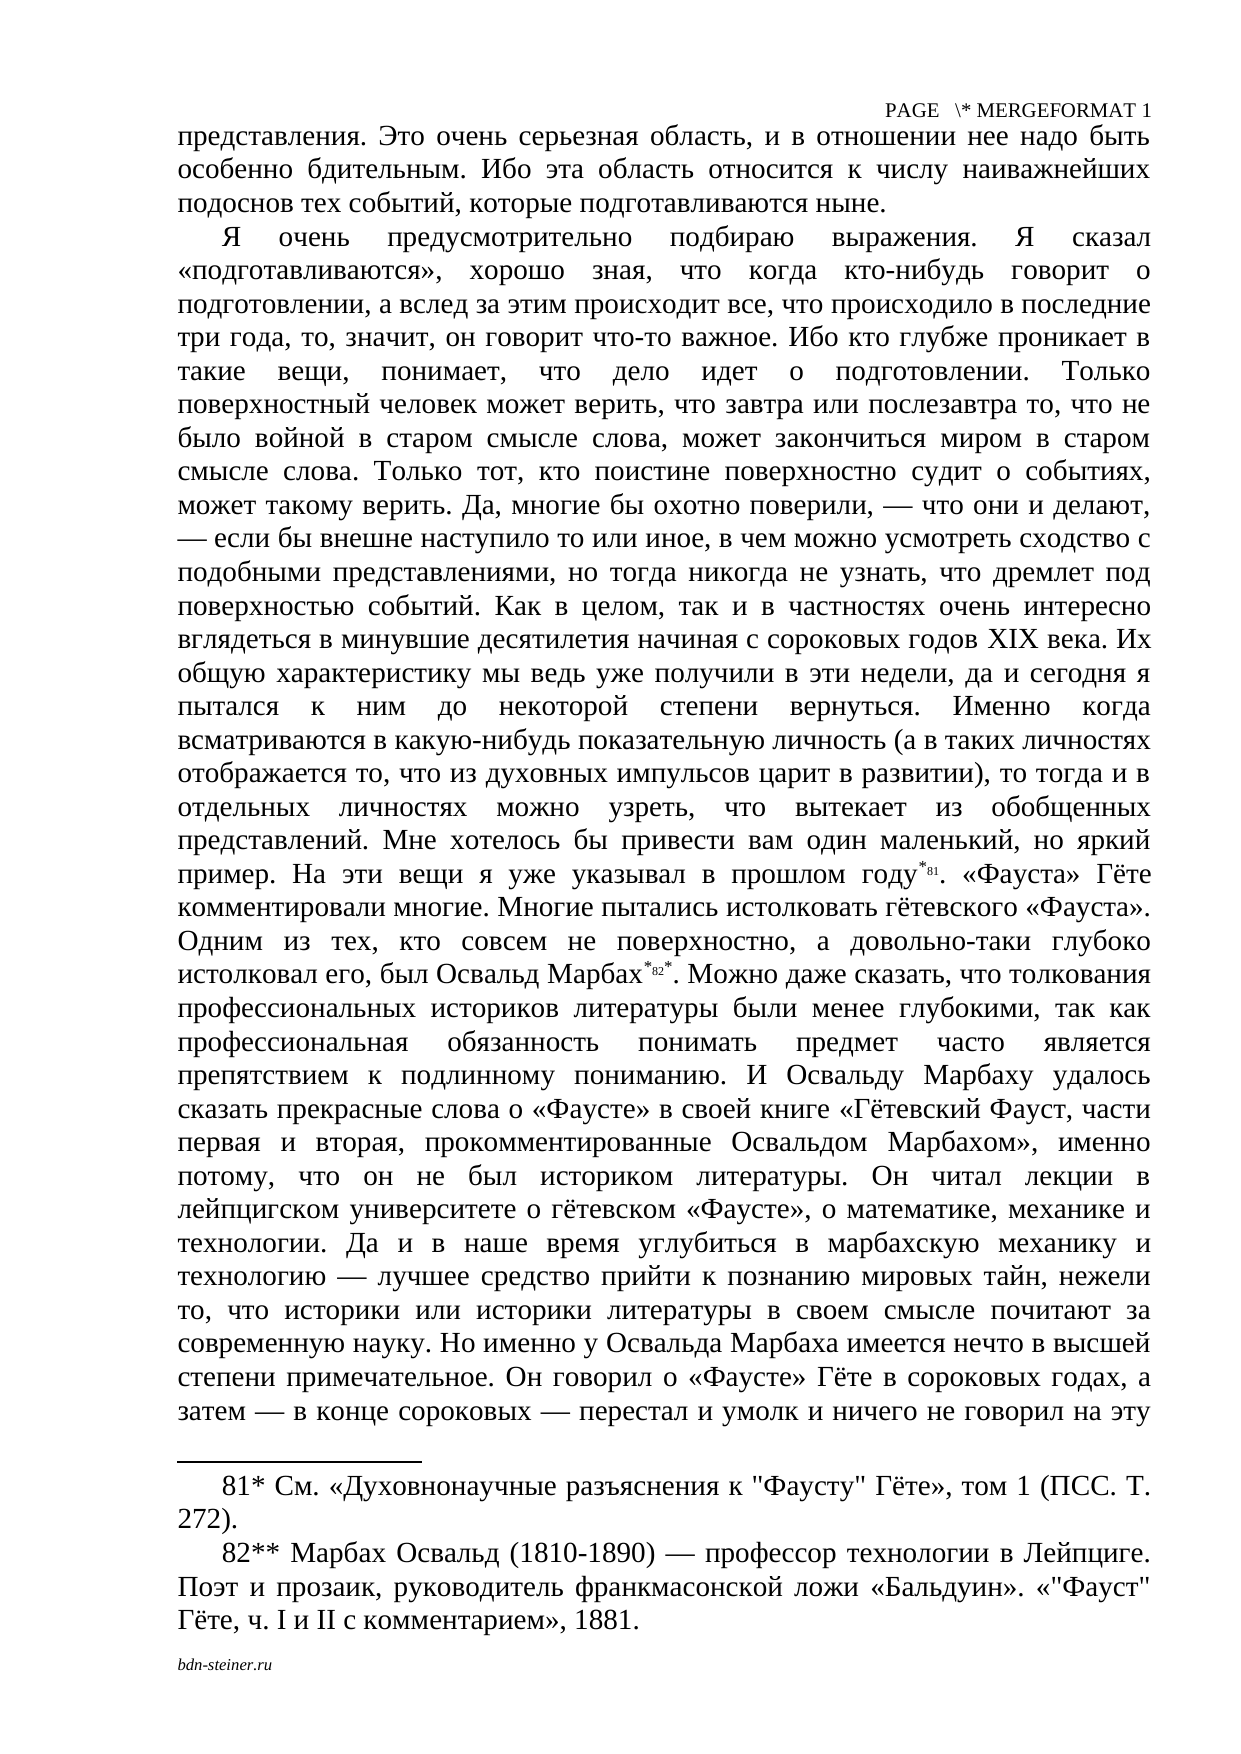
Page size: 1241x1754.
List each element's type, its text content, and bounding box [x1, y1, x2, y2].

text * См. «Духовнонаучные разъяснения к "Фаусту" Гёте», том 1 (ПСС. Т. 272). [177, 1468, 1152, 1535]
text представления. Это очень серьезная область, и в отношении нее надо быть особенно бдительным. Ибо эта область относится к числу наиважнейших подоснов тех событий, которые подготавливаются ныне. [177, 118, 1152, 219]
text Я очень предусмотрительно подбираю выражения. Я сказал «подготавливаются», хорошо зная, что когда кто-нибудь говорит о подготовлении, а вслед за этим происходит все, что происходило в последние три года, то, значит, он говорит что-то важное. Ибо кто глубже проникает в такие вещи, понимает, что дело идет о подготовлении. Только поверхностный человек может верить, что завтра или послезавтра то, что не было войной в старом смысле слова, может закончиться миром в старом смысле слова. Только тот, кто поистине поверхностно судит о событиях, может такому верить. Да, многие бы охотно поверили, — что они и делают, — если бы внешне наступило то или иное, в чем можно усмотреть сходство с подобными представлениями, но тогда никогда не узнать, что дремлет под поверхностью событий. Как в целом, так и в частностях очень интересно вглядеться в минувшие десятилетия начиная с сороковых годов XIX века. Их общую характеристику мы ведь уже получили в эти недели, да и сегодня я пытался к ним до некоторой степени вернуться. Именно когда всматриваются в какую-нибудь показательную личность (а в таких личностях отображается то, что из духовных импульсов царит в развитии), то тогда и в отдельных личностях можно узреть, что вытекает из обобщенных представлений. Мне хотелось бы привести вам один маленький, но яркий пример. На эти вещи я уже указывал в прошлом году*. «Фауста» Гёте комментировали многие. Многие пытались истолковать гётевского «Фауста». Одним из тех, кто совсем не поверхностно, а довольно-таки глубоко истолковал его, был Освальд Марбах**. Можно даже сказать, что толкования профессиональных историков литературы были менее глубокими, так как профессиональная обязанность понимать предмет часто является препятствием к подлинному пониманию. И Освальду Марбаху удалось сказать прекрасные слова о «Фаусте» в своей книге «Гётевский Фауст, части первая и вторая, прокомментированные Освальдом Марбахом», именно потому, что он не был историком литературы. Он читал лекции в лейпцигском университете о гётевском «Фаусте», о математике, механике и технологии. Да и в наше время углубиться в марбахскую механику и технологию — лучшее средство прийти к познанию мировых тайн, нежели то, что историки или историки литературы в своем смысле почитают за современную науку. Но именно у Освальда Марбаха имеется нечто в высшей степени примечательное. Он говорил о «Фаусте» Гёте в сороковых годах, а затем — в конце сороковых — перестал и умолк и ничего не говорил на эту [177, 219, 1152, 1426]
text ** Марбах Освальд (1810-1890) — профессор технологии в Лейпциге. Поэт и прозаик, руководитель франкмасонской ложи «Бальдуин». «"Фауст" Гёте, ч. I и II с комментарием», 1881. [177, 1535, 1152, 1636]
